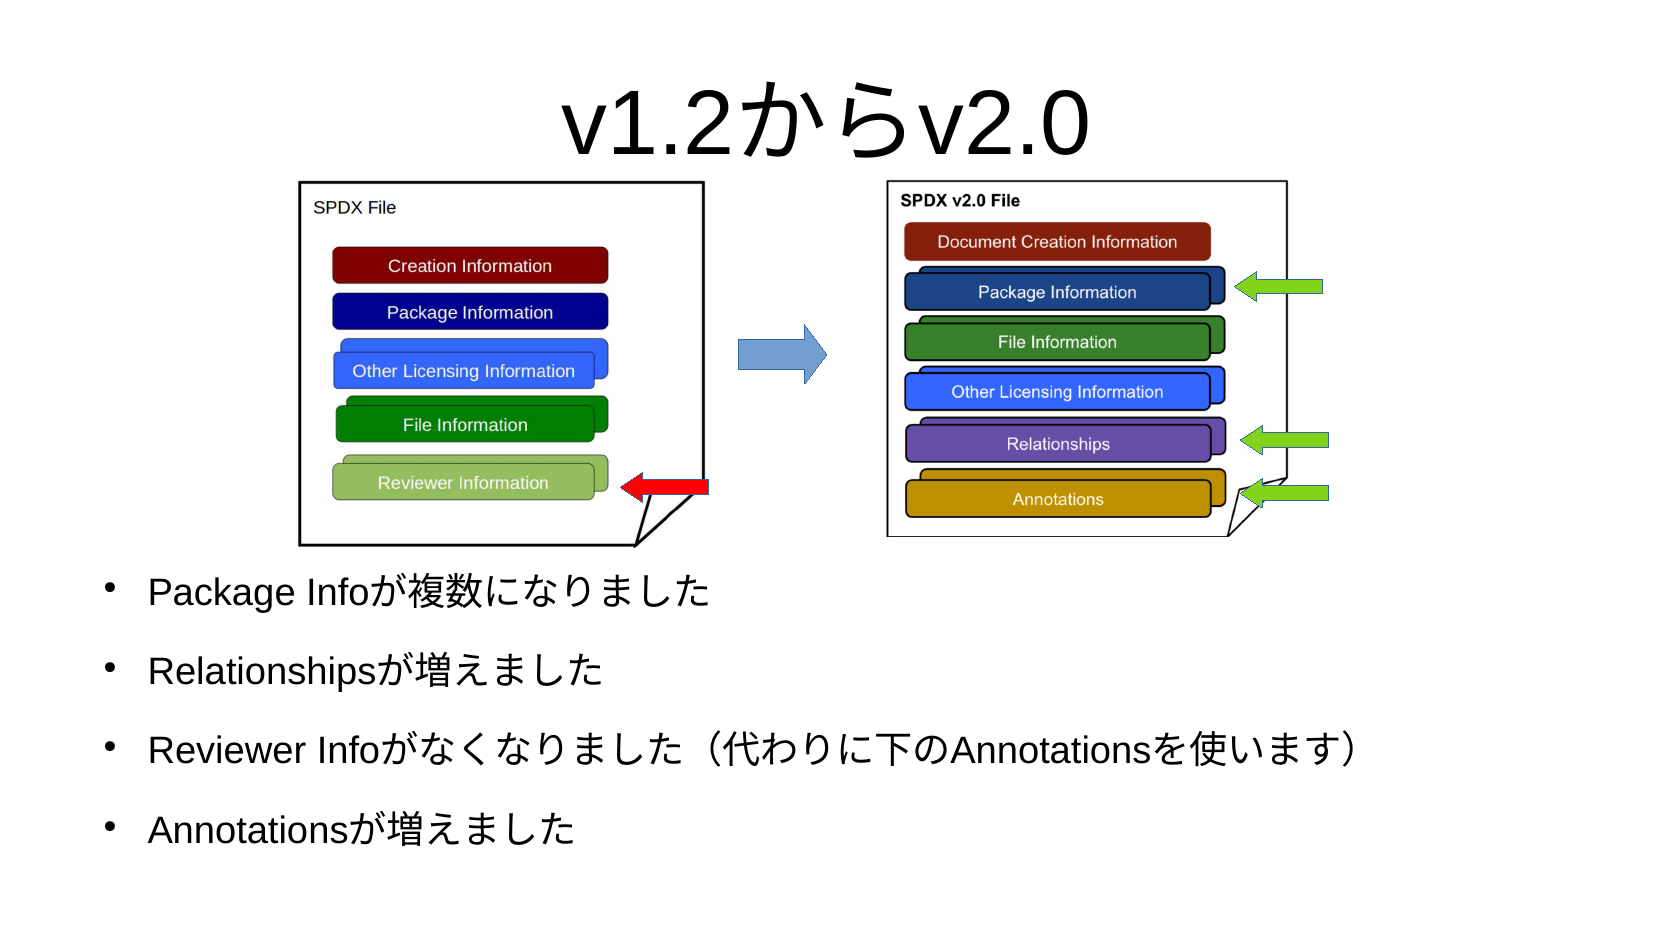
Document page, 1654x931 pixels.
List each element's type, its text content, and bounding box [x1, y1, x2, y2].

list Package Infoが複数になりました Relationshipsが増えました Reviewer Infoがなくなりました（代わりに下のAnnotationsを使います） Annotationsが増えました [88, 561, 1571, 857]
text_box [1240, 478, 1329, 508]
text_box [738, 324, 827, 384]
text_box [1240, 425, 1329, 455]
picture [885, 177, 1292, 537]
text_box [1234, 271, 1323, 302]
title v1.2からv2.0 [82, 37, 1571, 193]
picture [295, 177, 709, 548]
text_box [620, 472, 709, 503]
